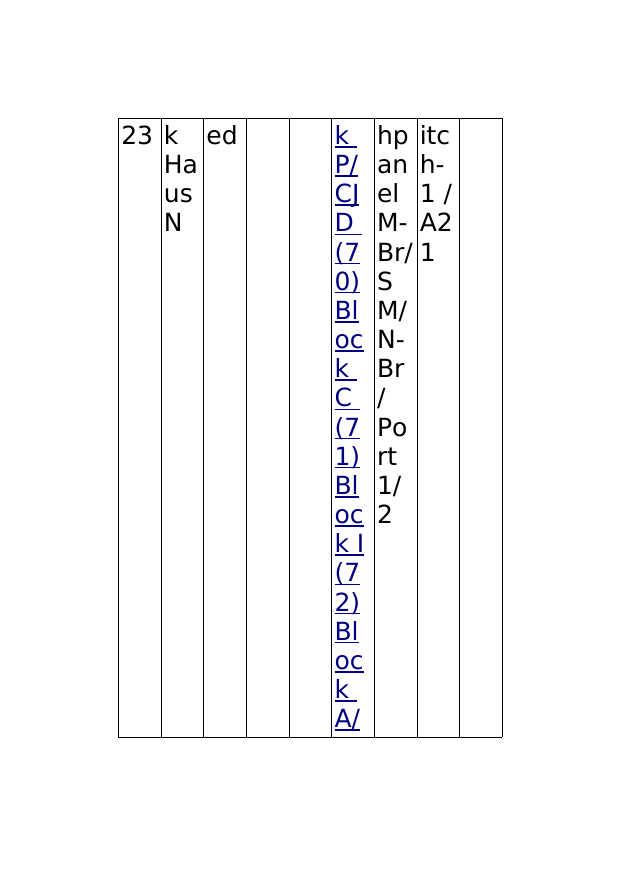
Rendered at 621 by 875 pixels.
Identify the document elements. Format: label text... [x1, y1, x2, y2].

table_cell k Haus N [162, 119, 203, 737]
table_cell hpanel M-Br/SM/N-Br / Port 1/2 [375, 119, 417, 737]
table_cell [290, 119, 331, 737]
table_cell k P/CJD (70) Block C (71) Block I (72) Block A/ [332, 119, 374, 737]
table_cell [247, 119, 289, 737]
table_cell itch-1 / A21 [418, 119, 459, 737]
table_cell 23 [119, 119, 161, 737]
table_cell [460, 119, 502, 737]
table_cell ed [204, 119, 246, 737]
